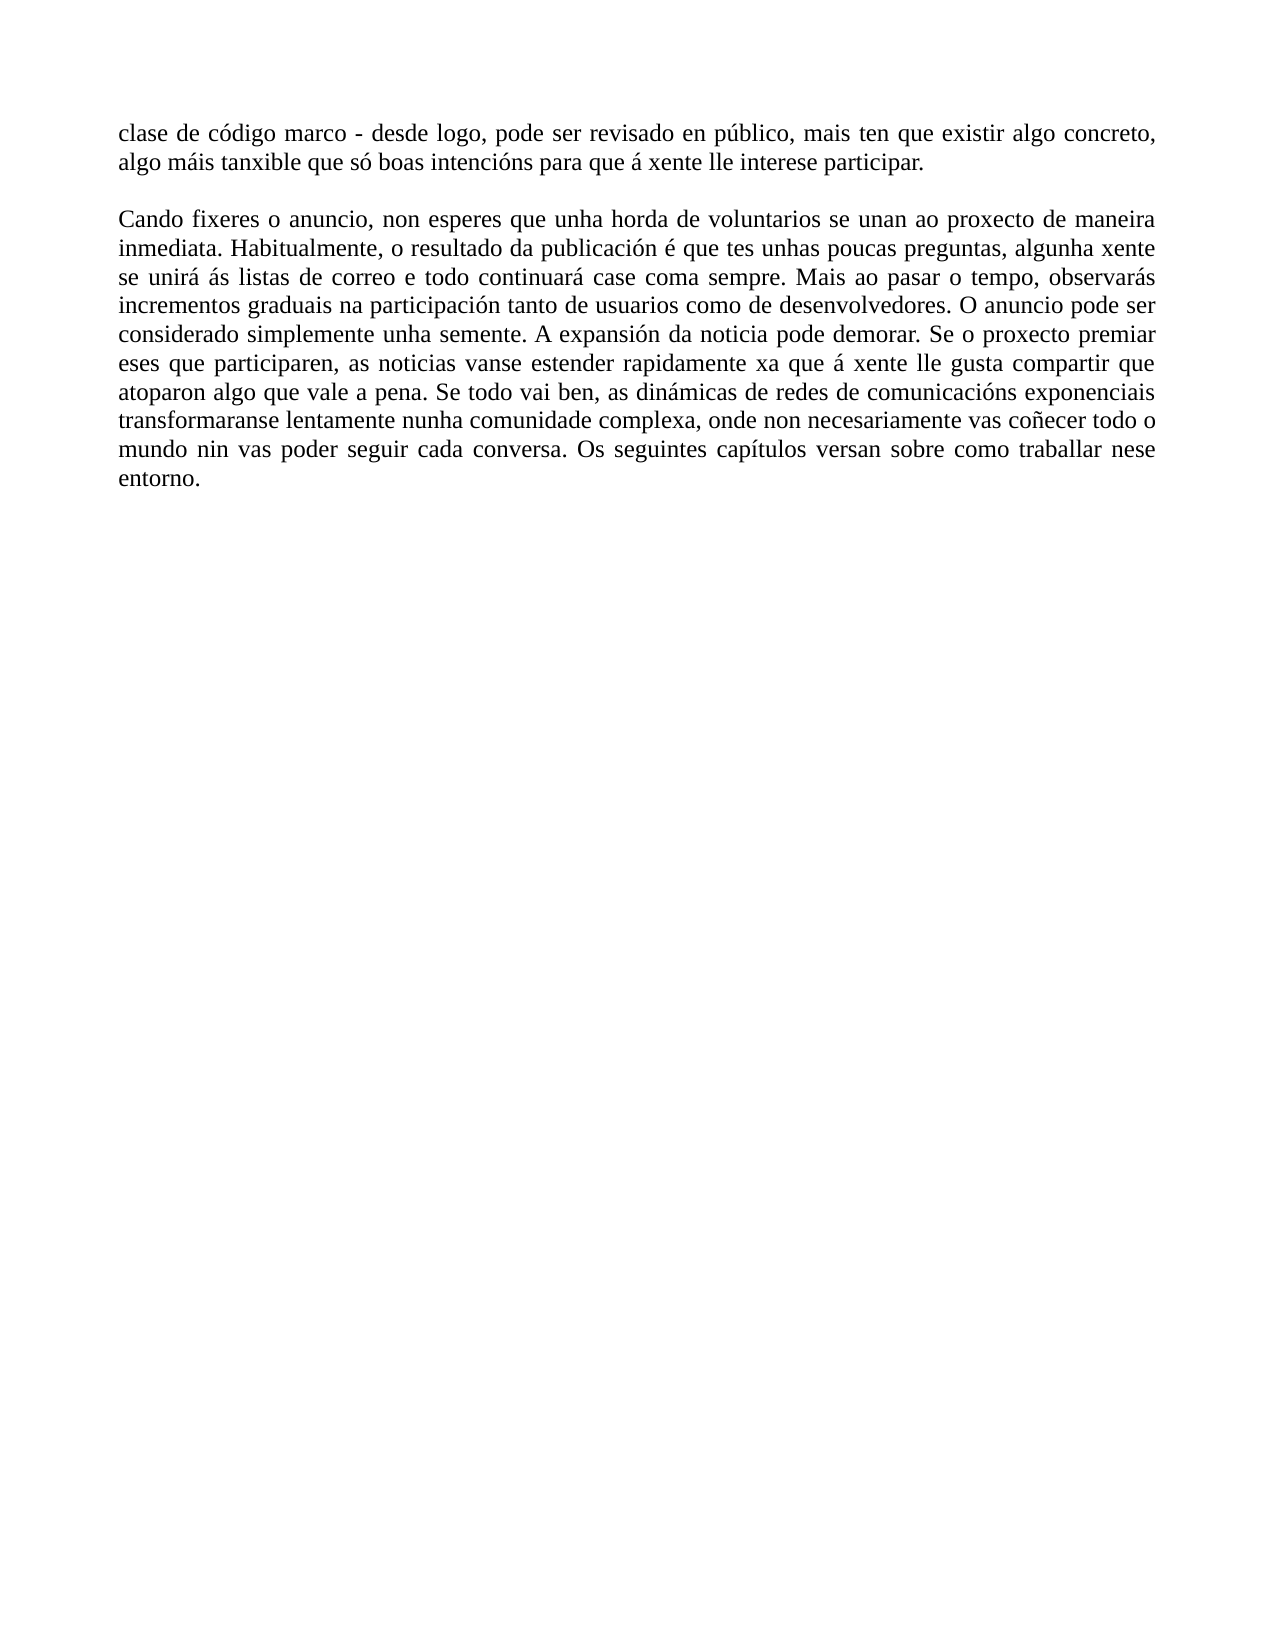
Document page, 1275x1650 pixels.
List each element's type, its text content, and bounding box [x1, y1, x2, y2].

text Cando fixeres o anuncio, non esperes que unha horda de voluntarios se unan ao proxecto de maneira inmediata. Habitualmente, o resultado da publicación é que tes unhas poucas preguntas, algunha xente se unirá ás listas de correo e todo continuará case coma sempre. Mais ao pasar o tempo, observarás incrementos graduais na participación tanto de usuarios como de desenvolvedores. O anuncio pode ser considerado simplemente unha semente. A expansión da noticia pode demorar. Se o proxecto premiar eses que participaren, as noticias vanse estender rapidamente xa que á xente lle gusta compartir que atoparon algo que vale a pena. Se todo vai ben, as dinámicas de redes de comunicacións exponenciais transformaranse lentamente nunha comunidade complexa, onde non necesariamente vas coñecer todo o mundo nin vas poder seguir cada conversa. Os seguintes capítulos versan sobre como traballar nese entorno. [118, 204, 1157, 492]
text clase de código marco - desde logo, pode ser revisado en público, mais ten que existir algo concreto, algo máis tanxible que só boas intencións para que á xente lle interese participar. [118, 118, 1157, 176]
